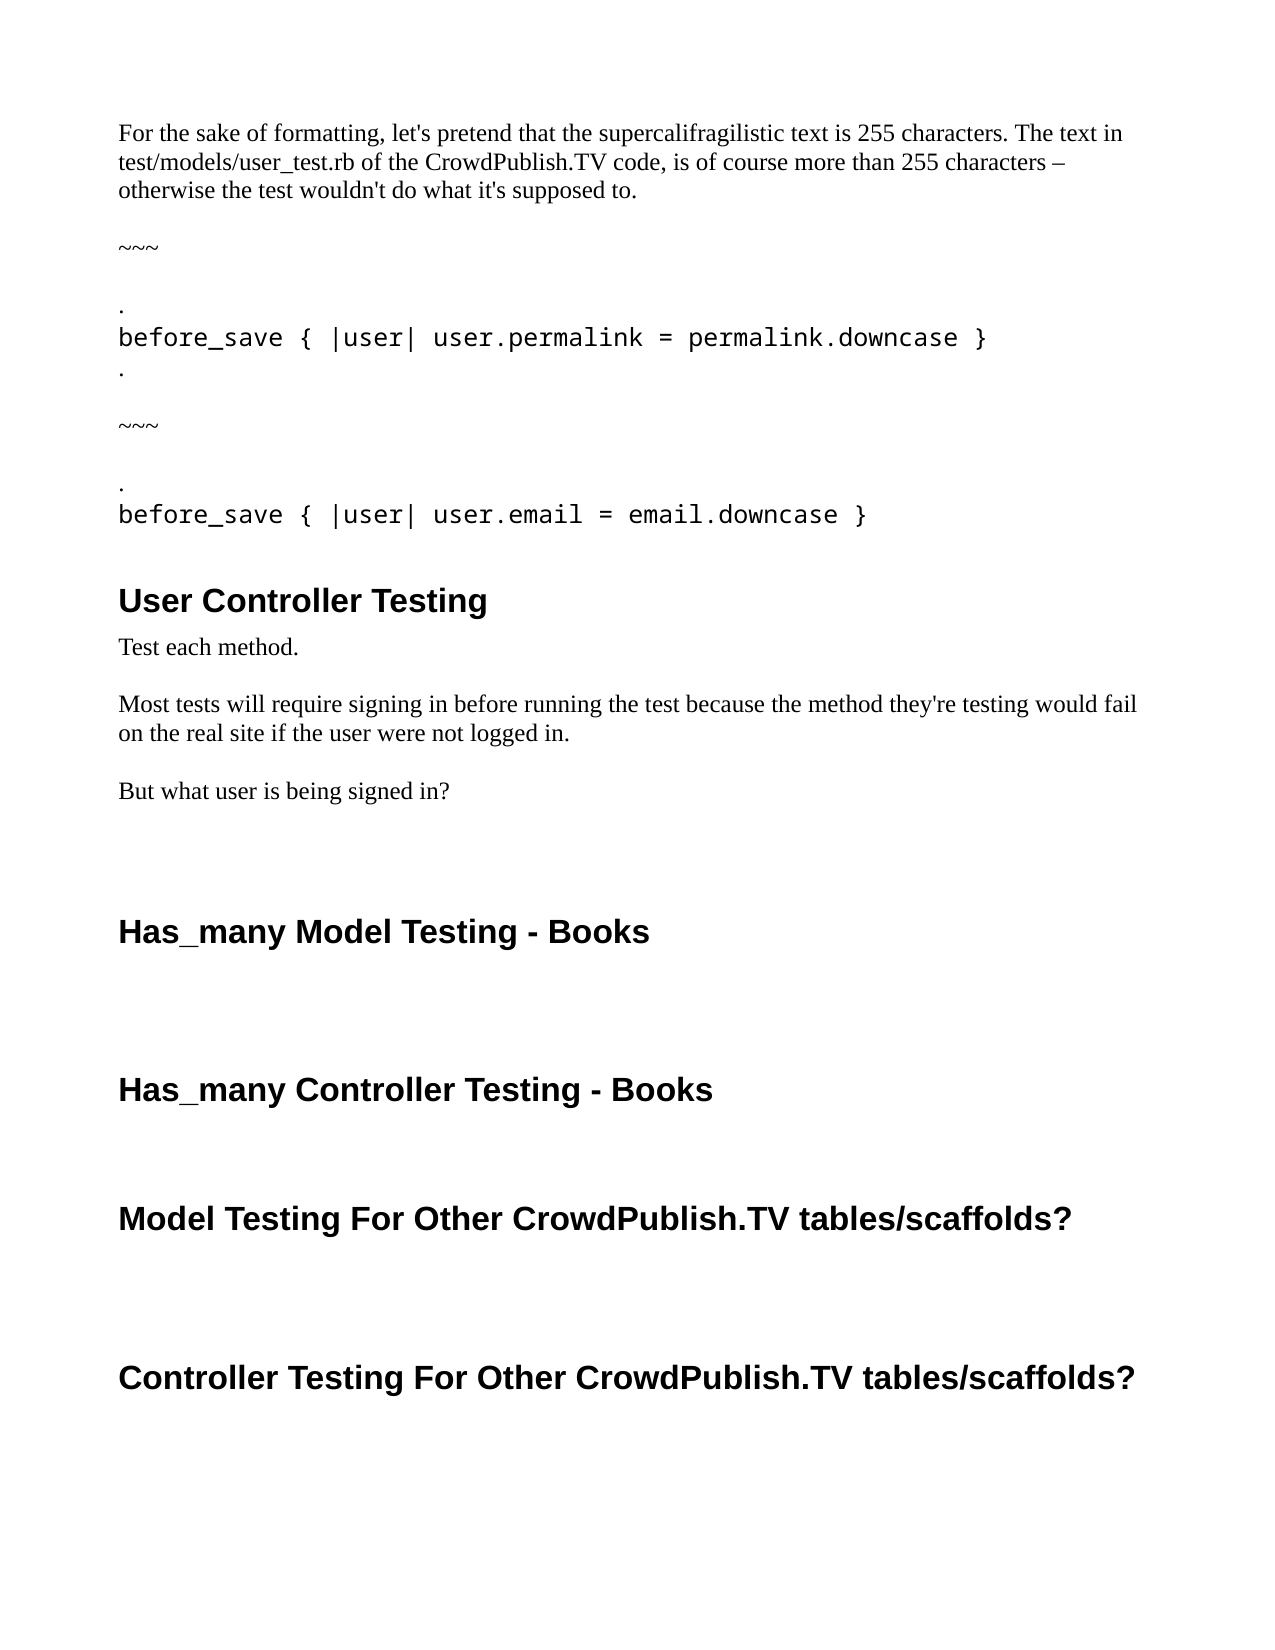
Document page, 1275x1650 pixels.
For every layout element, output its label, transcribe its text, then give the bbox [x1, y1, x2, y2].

subtitle User Controller Testing [118, 581, 1157, 619]
text before_save { |user| user.permalink = permalink.downcase } [118, 319, 1157, 353]
subtitle Controller Testing For Other CrowdPublish.TV tables/scaffolds? [118, 1357, 1157, 1396]
text ~~~ [118, 411, 1157, 440]
text before_save { |user| user.email = email.downcase } [118, 497, 1157, 531]
text . [118, 291, 1157, 319]
text . [118, 468, 1157, 497]
text . [118, 353, 1157, 382]
text But what user is being signed in? [118, 776, 1157, 804]
subtitle Has_many Model Testing - Books [118, 912, 1157, 950]
text Most tests will require signing in before running the test because the method they're testing would fail on the real site if the user were not logged in. [118, 689, 1157, 747]
text For the sake of formatting, let's pretend that the supercalifragilistic text is 255 characters. The text in test/models/user_test.rb of the CrowdPublish.TV code, is of course more than 255 characters – otherwise the test wouldn't do what it's supposed to. [118, 118, 1157, 204]
subtitle Has_many Controller Testing - Books [118, 1070, 1157, 1108]
subtitle Model Testing For Other CrowdPublish.TV tables/scaffolds? [118, 1199, 1157, 1238]
text Test each method. [118, 632, 1157, 661]
text ~~~ [118, 233, 1157, 262]
